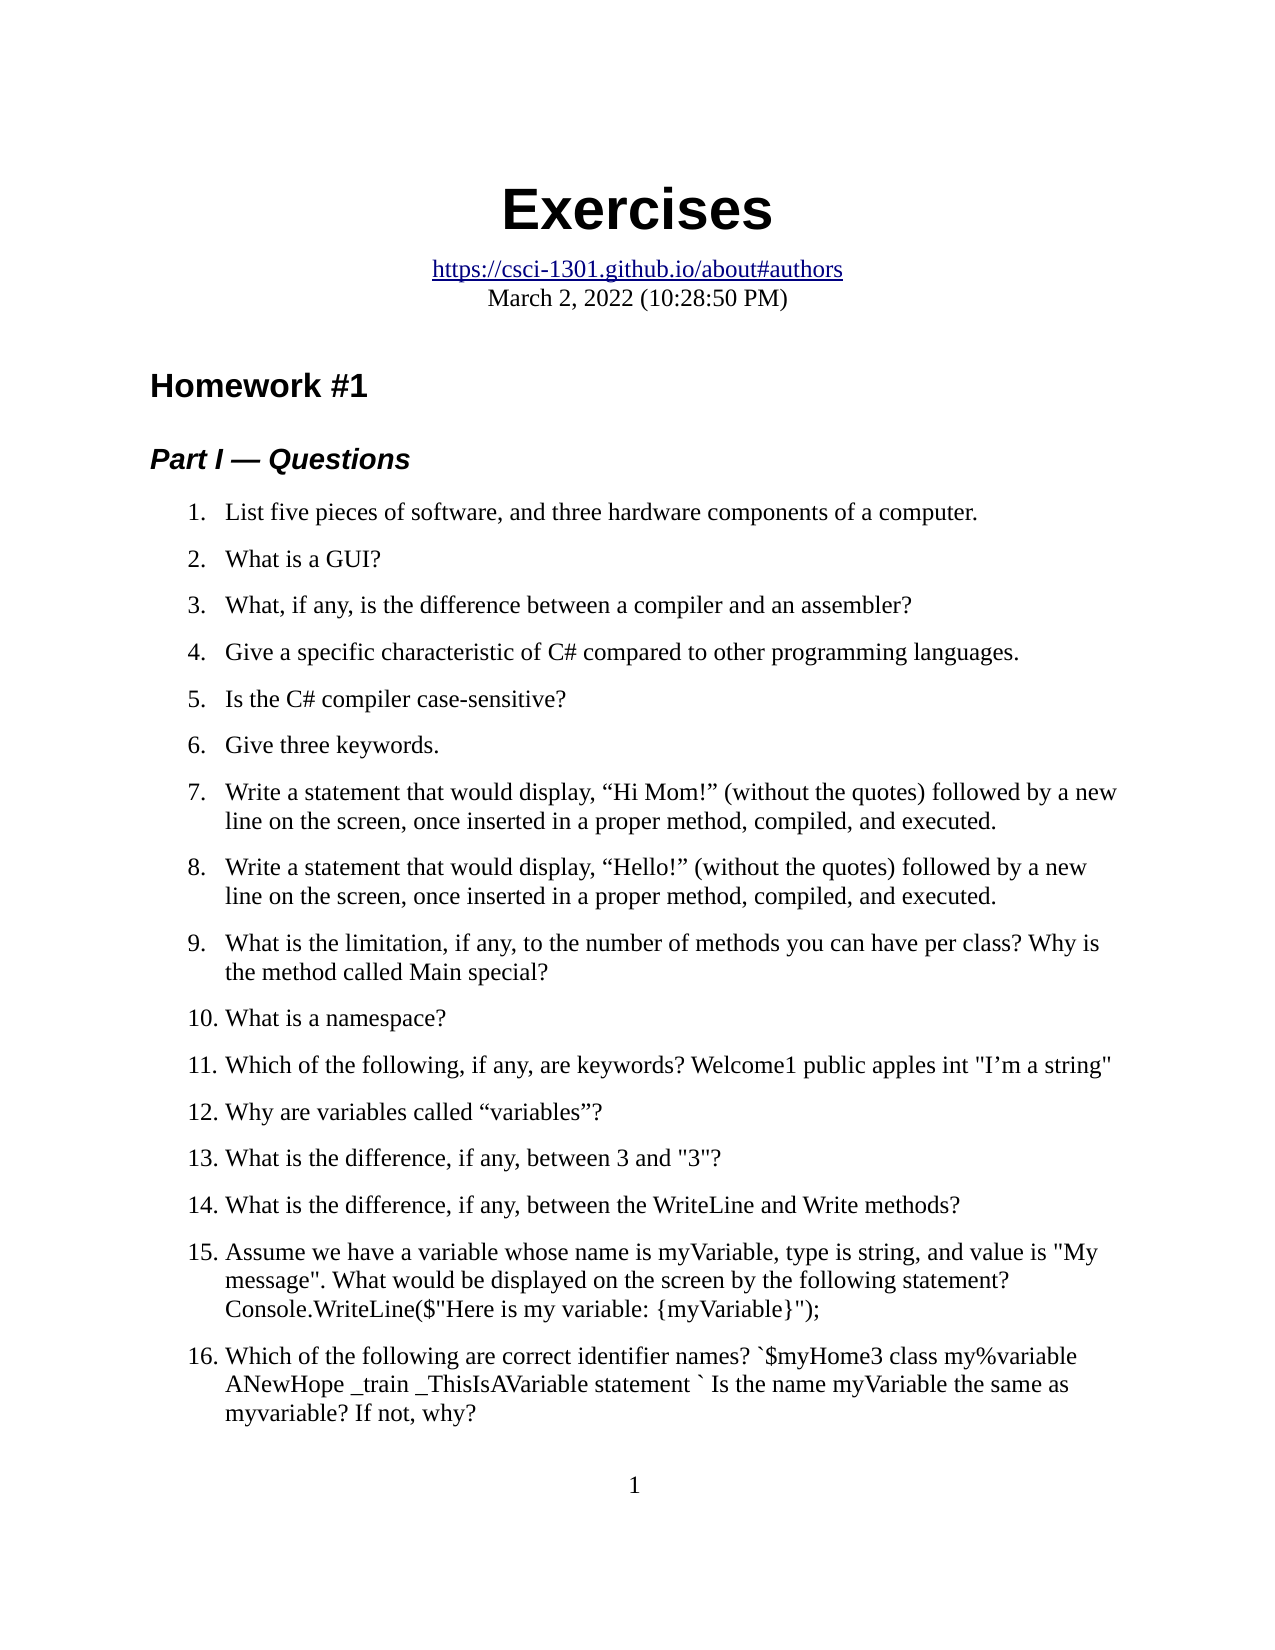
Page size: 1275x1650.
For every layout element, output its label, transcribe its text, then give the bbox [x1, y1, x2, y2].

list What, if any, is the difference between a compiler and an assembler? [187, 590, 1125, 619]
text https://csci-1301.github.io/about#authors [150, 254, 1125, 283]
list What is a namespace? [187, 1003, 1125, 1032]
list What is the limitation, if any, to the number of methods you can have per class? Why is the method called Main special? [187, 928, 1125, 985]
list Assume we have a variable whose name is myVariable, type is string, and value is "My message". What would be displayed on the screen by the following statement? Console.WriteLine($"Here is my variable: {myVariable}"); [187, 1237, 1125, 1323]
list Which of the following, if any, are keywords? Welcome1 public apples int "I’m a string" [187, 1050, 1125, 1079]
list What is a GUI? [187, 544, 1125, 572]
list Write a statement that would display, “Hi Mom!” (without the quotes) followed by a new line on the screen, once inserted in a proper method, compiled, and executed. [187, 777, 1125, 834]
subtitle Part I — Questions [150, 442, 1125, 476]
title Exercises [150, 175, 1125, 242]
subtitle Homework #1 [150, 366, 1125, 404]
list What is the difference, if any, between the WriteLine and Write methods? [187, 1190, 1125, 1219]
text March 2, 2022 (10:28:50 PM) [150, 283, 1125, 312]
list Is the C# compiler case-sensitive? [187, 684, 1125, 712]
list Why are variables called “variables”? [187, 1097, 1125, 1125]
list Give a specific characteristic of C# compared to other programming languages. [187, 637, 1125, 666]
list Which of the following are correct identifier names? `$myHome3 class my%variable ANewHope _train _ThisIsAVariable statement ` Is the name myVariable the same as myvariable? If not, why? [187, 1341, 1125, 1427]
list Give three keywords. [187, 730, 1125, 759]
list What is the difference, if any, between 3 and "3"? [187, 1143, 1125, 1172]
list Write a statement that would display, “Hello!” (without the quotes) followed by a new line on the screen, once inserted in a proper method, compiled, and executed. [187, 852, 1125, 910]
list List five pieces of software, and three hardware components of a computer. [187, 497, 1125, 526]
